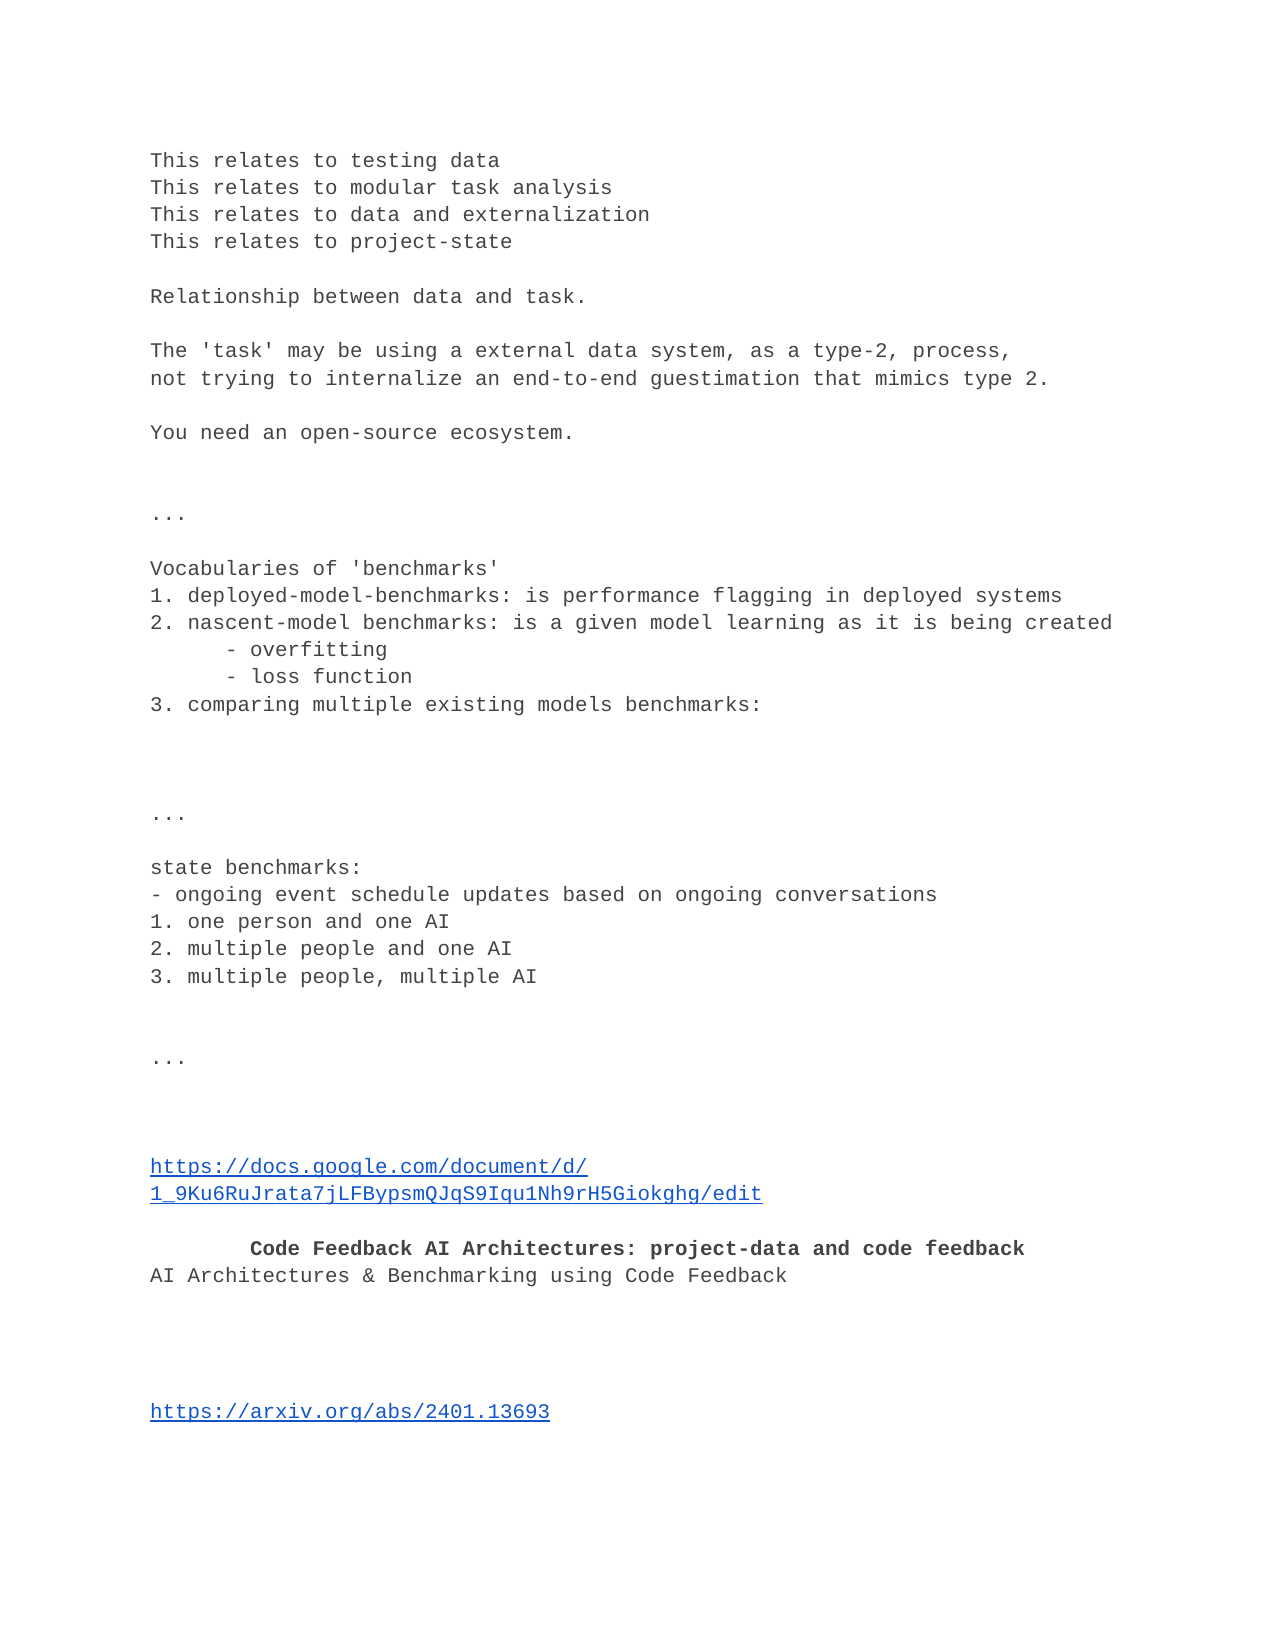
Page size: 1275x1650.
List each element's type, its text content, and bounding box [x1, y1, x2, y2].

text 1. deployed-model-benchmarks: is performance flagging in deployed systems [150, 585, 1125, 609]
text The 'task' may be using a external data system, as a type-2, process, [150, 340, 1125, 364]
text Vocabularies of 'benchmarks' [150, 558, 1125, 581]
text 3. multiple people, multiple AI [150, 966, 1125, 989]
text You need an open-source ecosystem. [150, 422, 1125, 446]
text 2. nascent-model benchmarks: is a given model learning as it is being created [150, 612, 1125, 636]
text This relates to data and externalization [150, 204, 1125, 228]
text Code Feedback AI Architectures: project-data and code feedback [150, 1237, 1125, 1261]
text https://docs.google.com/document/d/1_9Ku6RuJrata7jLFBypsmQJqS9Iqu1Nh9rH5Giokghg/edit [150, 1156, 1125, 1207]
text This relates to modular task analysis [150, 177, 1125, 201]
text 2. multiple people and one AI [150, 938, 1125, 962]
text state benchmarks: [150, 857, 1125, 881]
text - ongoing event schedule updates based on ongoing conversations [150, 884, 1125, 908]
text This relates to project-state [150, 232, 1125, 255]
text - loss function [150, 667, 1125, 690]
text not trying to internalize an end-to-end guestimation that mimics type 2. [150, 367, 1125, 391]
text 1. one person and one AI [150, 911, 1125, 935]
text - overfitting [150, 639, 1125, 663]
text Relationship between data and task. [150, 286, 1125, 309]
text This relates to testing data [150, 150, 1125, 174]
text ... [150, 1047, 1125, 1071]
text AI Architectures & Benchmarking using Code Feedback [150, 1265, 1125, 1288]
text ... [150, 503, 1125, 527]
text 3. comparing multiple existing models benchmarks: [150, 694, 1125, 717]
text ... [150, 802, 1125, 826]
text https://arxiv.org/abs/2401.13693 [150, 1401, 1125, 1424]
